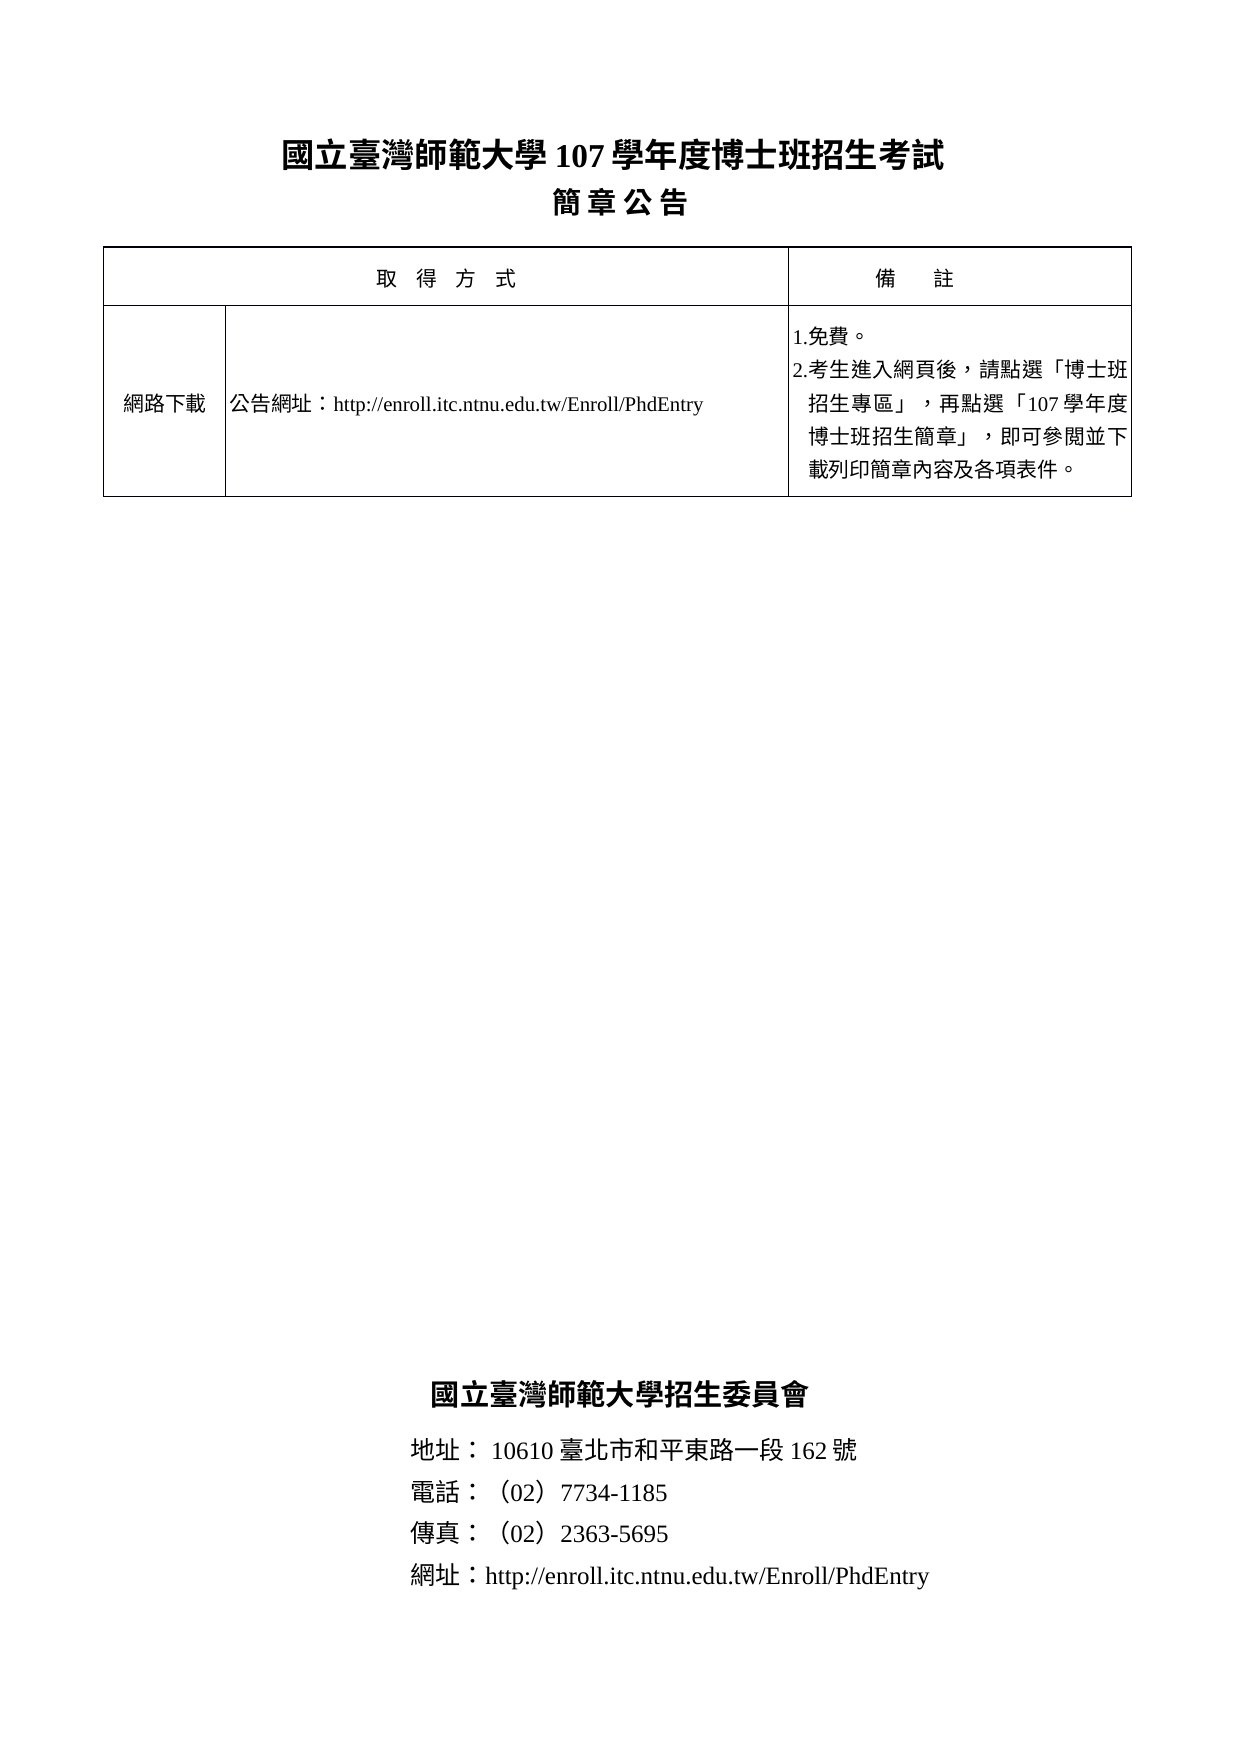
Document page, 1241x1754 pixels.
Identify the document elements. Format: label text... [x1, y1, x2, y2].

text 國立臺灣師範大學招生委員會 [148, 1372, 1092, 1414]
table_cell 網路下載 [104, 306, 225, 496]
text 電話：（02）7734-1185 [148, 1468, 1092, 1509]
table_cell 公告網址：http://enroll.itc.ntnu.edu.tw/Enroll/PhdEntry [226, 306, 788, 496]
table_cell 1.免費。 2.考生進入網頁後，請點選「博士班招生專區」，再點選「107學年度博士班招生簡章」，即可參閲並下載列印簡章內容及各項表件。 [789, 306, 1131, 496]
text 傳真：（02）2363-5695 [148, 1509, 1092, 1551]
text 國立臺灣師範大學107學年度博士班招生考試 [123, 117, 1102, 180]
table_header 備 註 [789, 248, 1131, 305]
table_header 取 得 方 式 [104, 248, 788, 305]
text 地址： 10610 臺北市和平東路一段162號 [148, 1426, 1092, 1468]
text 網址：http://enroll.itc.ntnu.edu.tw/Enroll/PhdEntry [148, 1551, 1092, 1593]
text 簡 章 公 告 [148, 180, 1092, 221]
